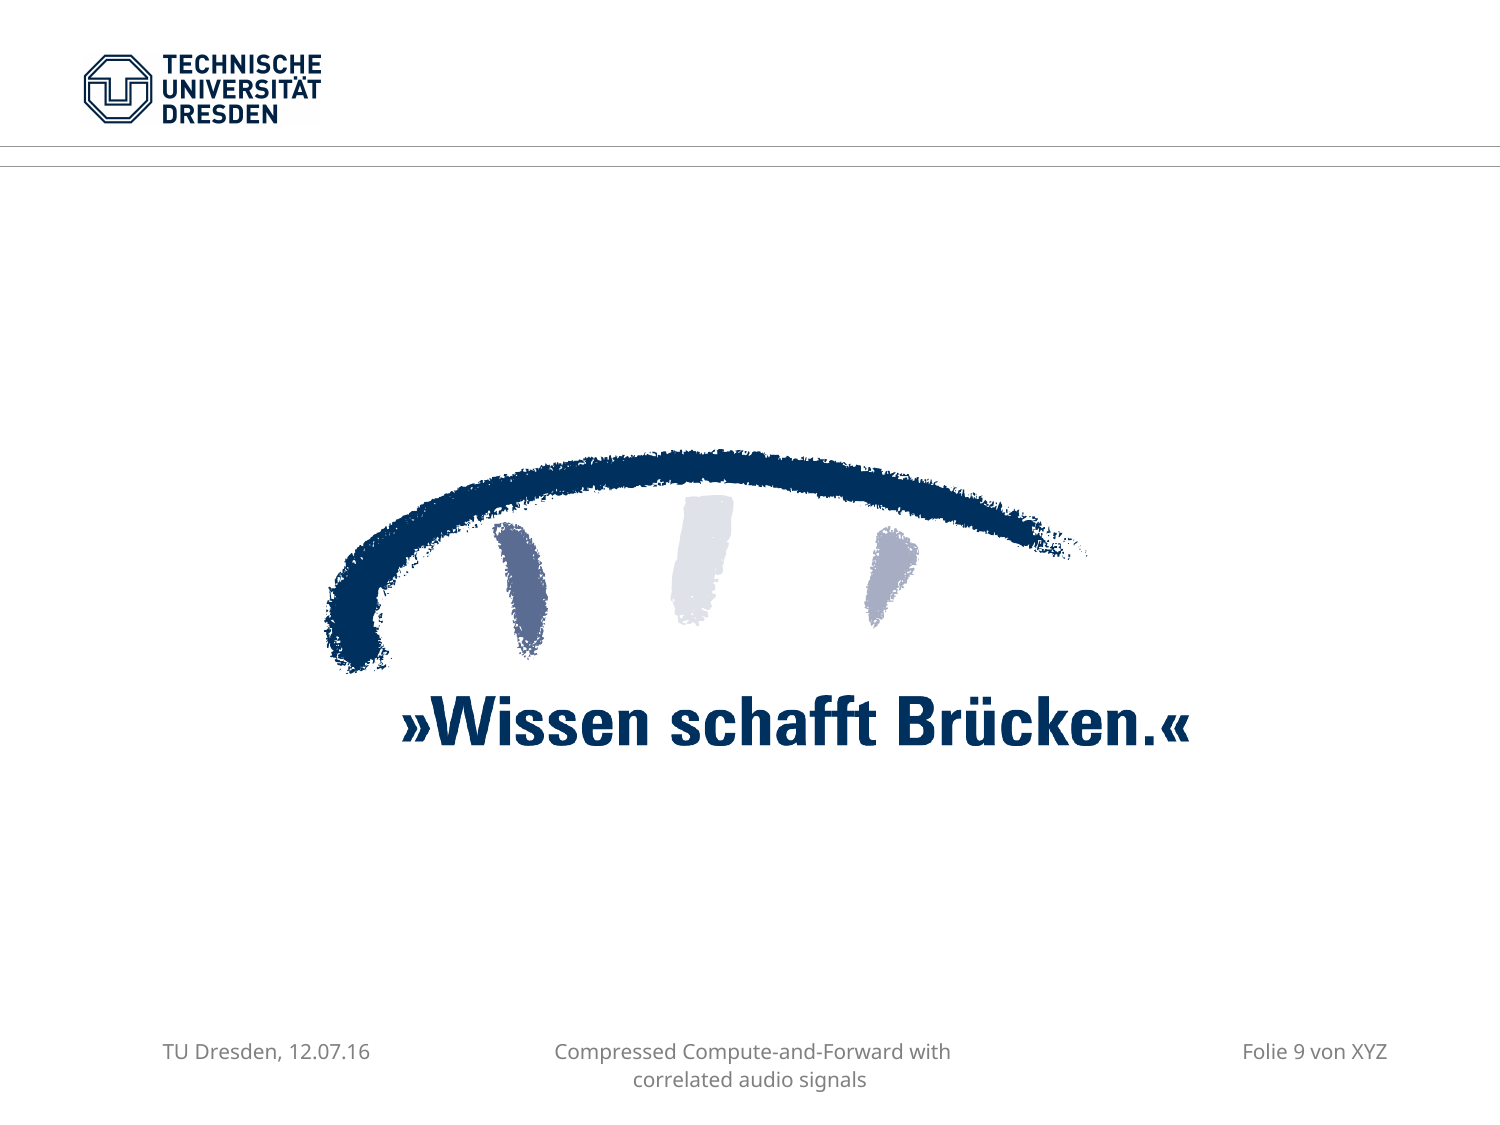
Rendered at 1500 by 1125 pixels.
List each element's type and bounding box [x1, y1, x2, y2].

picture [324, 449, 1189, 746]
picture [83, 54, 321, 124]
